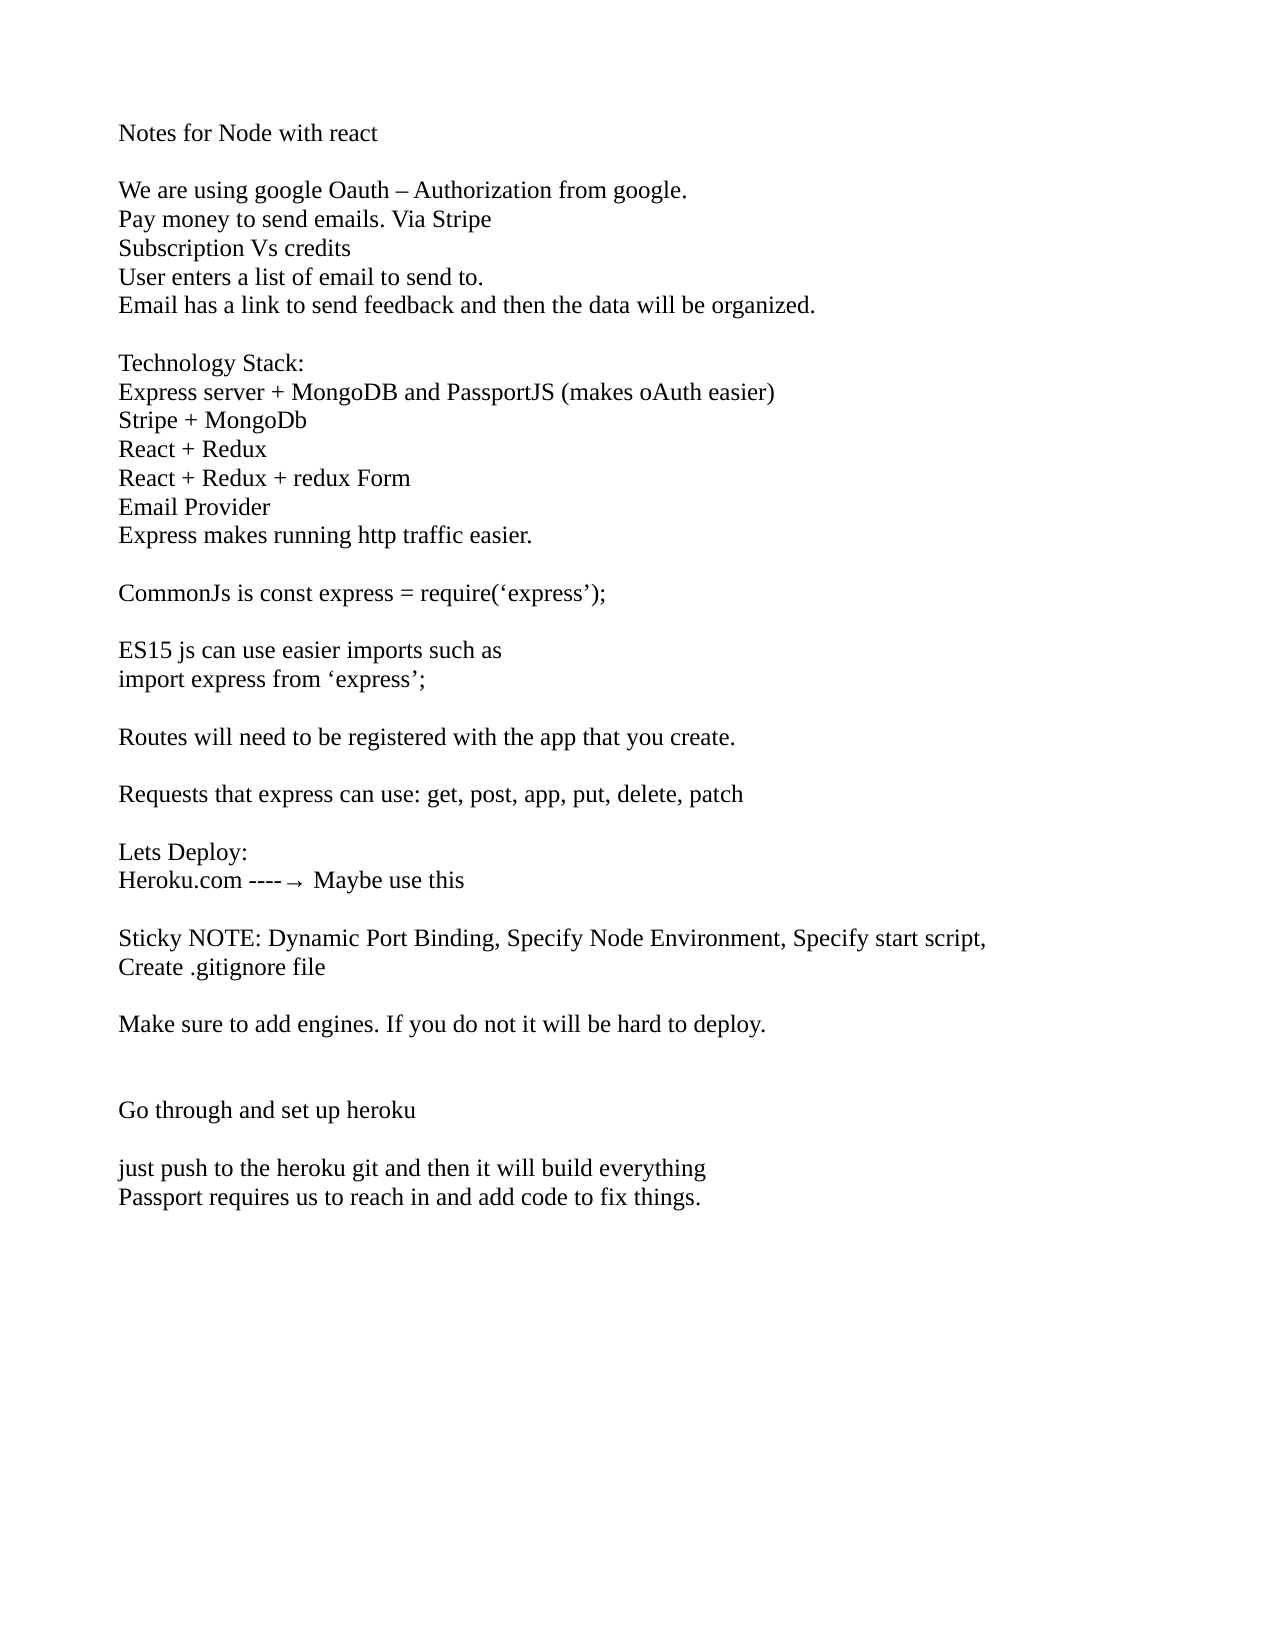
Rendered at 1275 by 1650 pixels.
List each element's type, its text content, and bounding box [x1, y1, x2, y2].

text Stripe + MongoDb [118, 406, 1157, 434]
text Sticky NOTE: Dynamic Port Binding, Specify Node Environment, Specify start script, Create .gitignore file [118, 923, 1157, 981]
text Technology Stack: [118, 348, 1157, 377]
text Express makes running http traffic easier. [118, 521, 1157, 549]
text Passport requires us to reach in and add code to fix things. [118, 1182, 1157, 1211]
text CommonJs is const express = require(‘express’); [118, 578, 1157, 607]
text React + Redux + redux Form [118, 463, 1157, 492]
text Subscription Vs credits [118, 233, 1157, 262]
text Email has a link to send feedback and then the data will be organized. [118, 291, 1157, 319]
text Pay money to send emails. Via Stripe [118, 204, 1157, 233]
text Make sure to add engines. If you do not it will be hard to deploy. [118, 1009, 1157, 1038]
text Routes will need to be registered with the app that you create. [118, 722, 1157, 751]
text React + Redux [118, 434, 1157, 463]
text ES15 js can use easier imports such as [118, 636, 1157, 664]
text User enters a list of email to send to. [118, 262, 1157, 291]
text Lets Deploy: [118, 837, 1157, 866]
text import express from ‘express’; [118, 664, 1157, 693]
text Email Provider [118, 492, 1157, 521]
text We are using google Oauth – Authorization from google. [118, 176, 1157, 204]
text Requests that express can use: get, post, app, put, delete, patch [118, 779, 1157, 808]
text Express server + MongoDB and PassportJS (makes oAuth easier) [118, 377, 1157, 406]
text Heroku.com ----→ Maybe use this [118, 866, 1157, 894]
text just push to the heroku git and then it will build everything [118, 1153, 1157, 1182]
text Notes for Node with react [118, 118, 1157, 147]
text Go through and set up heroku [118, 1096, 1157, 1124]
